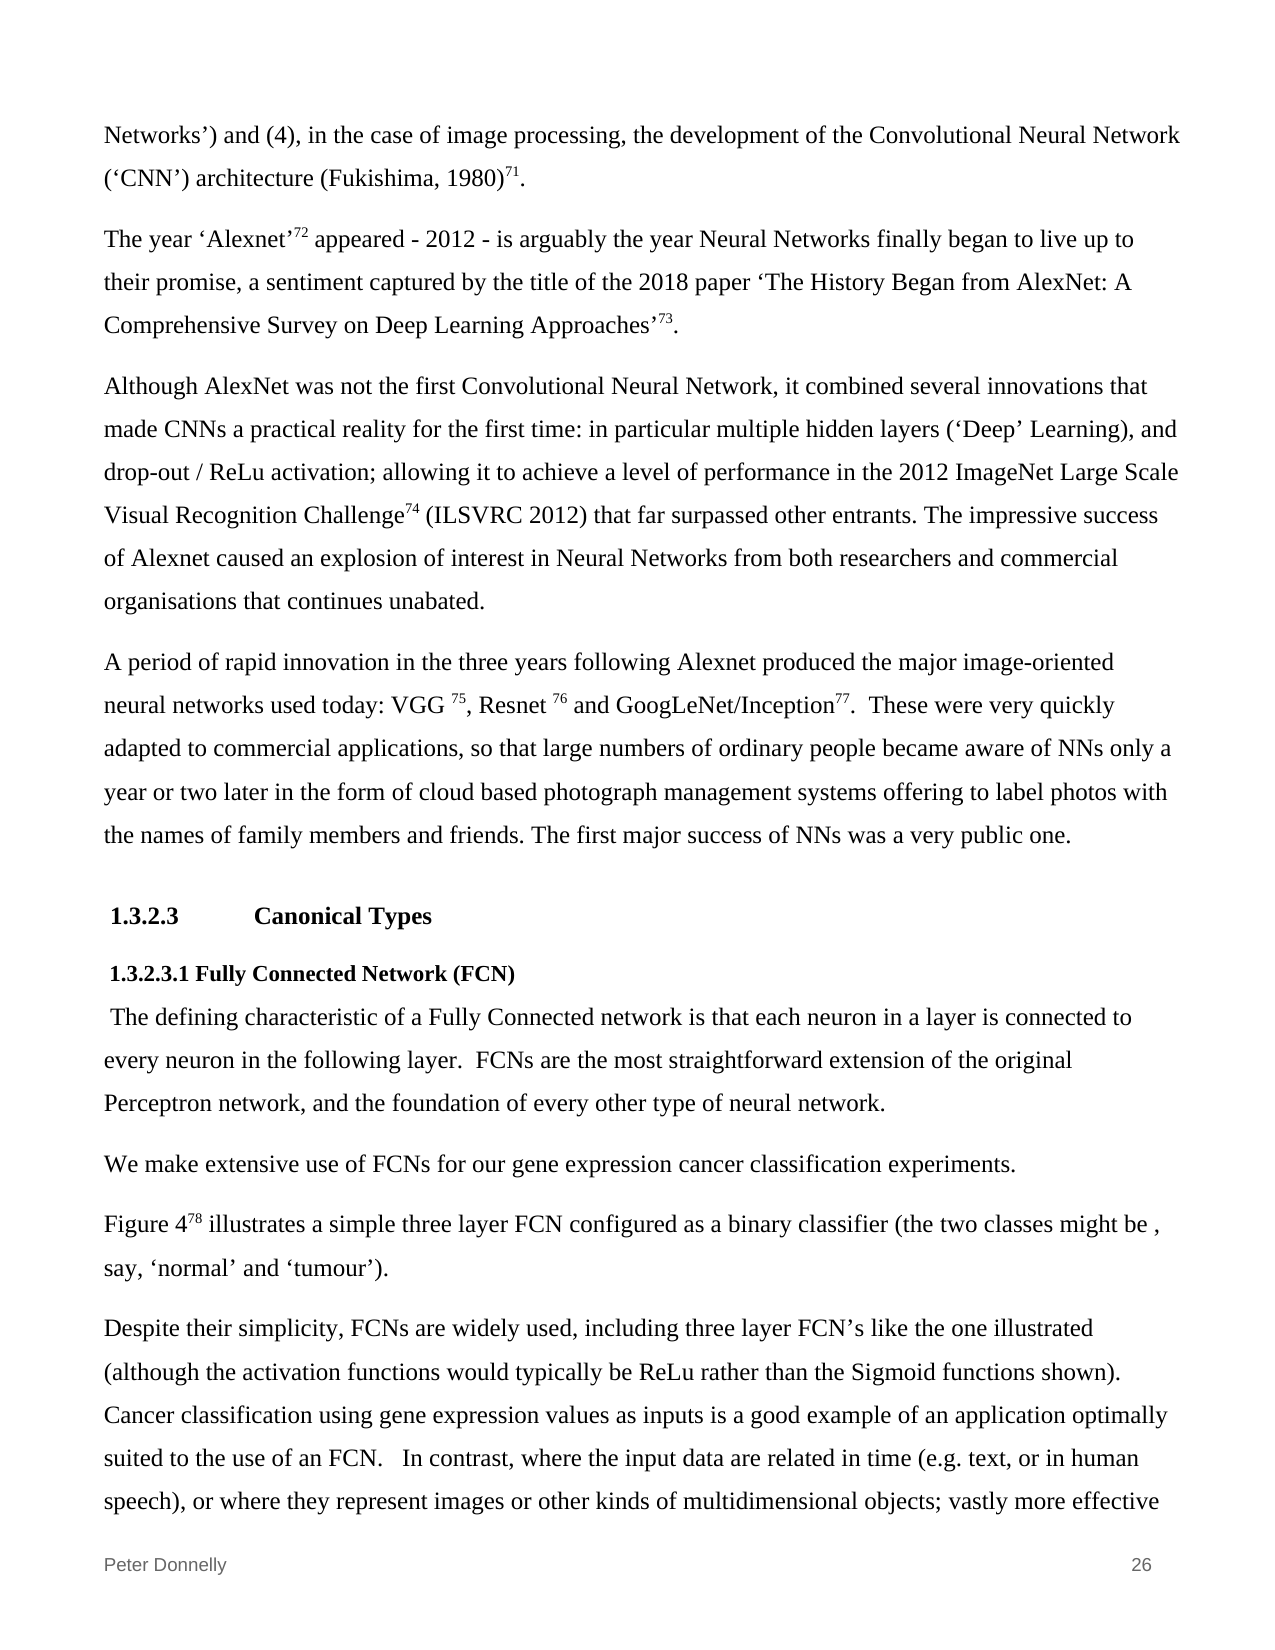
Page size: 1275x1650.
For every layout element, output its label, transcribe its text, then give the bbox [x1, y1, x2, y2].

text A period of rapid innovation in the three years following Alexnet produced the major image-oriented neural networks used today: VGG , Resnet and GoogLeNet/Inception. These were very quickly adapted to commercial applications, so that large numbers of ordinary people became aware of NNs only a year or two later in the form of cloud based photograph management systems offering to label photos with the names of family members and friends. The first major success of NNs was a very public one. [103, 647, 1181, 848]
text The defining characteristic of a Fully Connected network is that each neuron in a layer is connected to every neuron in the following layer. FCNs are the most straightforward extension of the original Perceptron network, and the foundation of every other type of neural network. [103, 1002, 1181, 1117]
subtitle Canonical Types [103, 901, 1181, 930]
text Figure 4 illustrates a simple three layer FCN configured as a binary classifier (the two classes might be , say, ‘normal’ and ‘tumour’). [103, 1209, 1181, 1281]
subtitle Fully Connected Network (FCN) [103, 960, 1181, 987]
text Networks’) and (4), in the case of image processing, the development of the Convolutional Neural Network (‘CNN’) architecture (Fukishima, 1980). [103, 120, 1181, 192]
text The year ‘Alexnet’ appeared - 2012 - is arguably the year Neural Networks finally began to live up to their promise, a sentiment captured by the title of the 2018 paper ‘The History Began from AlexNet: A Comprehensive Survey on Deep Learning Approaches’. [103, 224, 1181, 339]
text We make extensive use of FCNs for our gene expression cancer classification experiments. [103, 1149, 1181, 1177]
text Despite their simplicity, FCNs are widely used, including three layer FCN’s like the one illustrated (although the activation functions would typically be ReLu rather than the Sigmoid functions shown). Cancer classification using gene expression values as inputs is a good example of an application optimally suited to the use of an FCN. In contrast, where the input data are related in time (e.g. text, or in human speech), or where they represent images or other kinds of multidimensional objects; vastly more effective [103, 1313, 1181, 1515]
text Although AlexNet was not the first Convolutional Neural Network, it combined several innovations that made CNNs a practical reality for the first time: in particular multiple hidden layers (‘Deep’ Learning), and drop-out / ReLu activation; allowing it to achieve a level of performance in the 2012 ImageNet Large Scale Visual Recognition Challenge (ILSVRC 2012) that far surpassed other entrants. The impressive success of Alexnet caused an explosion of interest in Neural Networks from both researchers and commercial organisations that continues unabated. [103, 371, 1181, 615]
